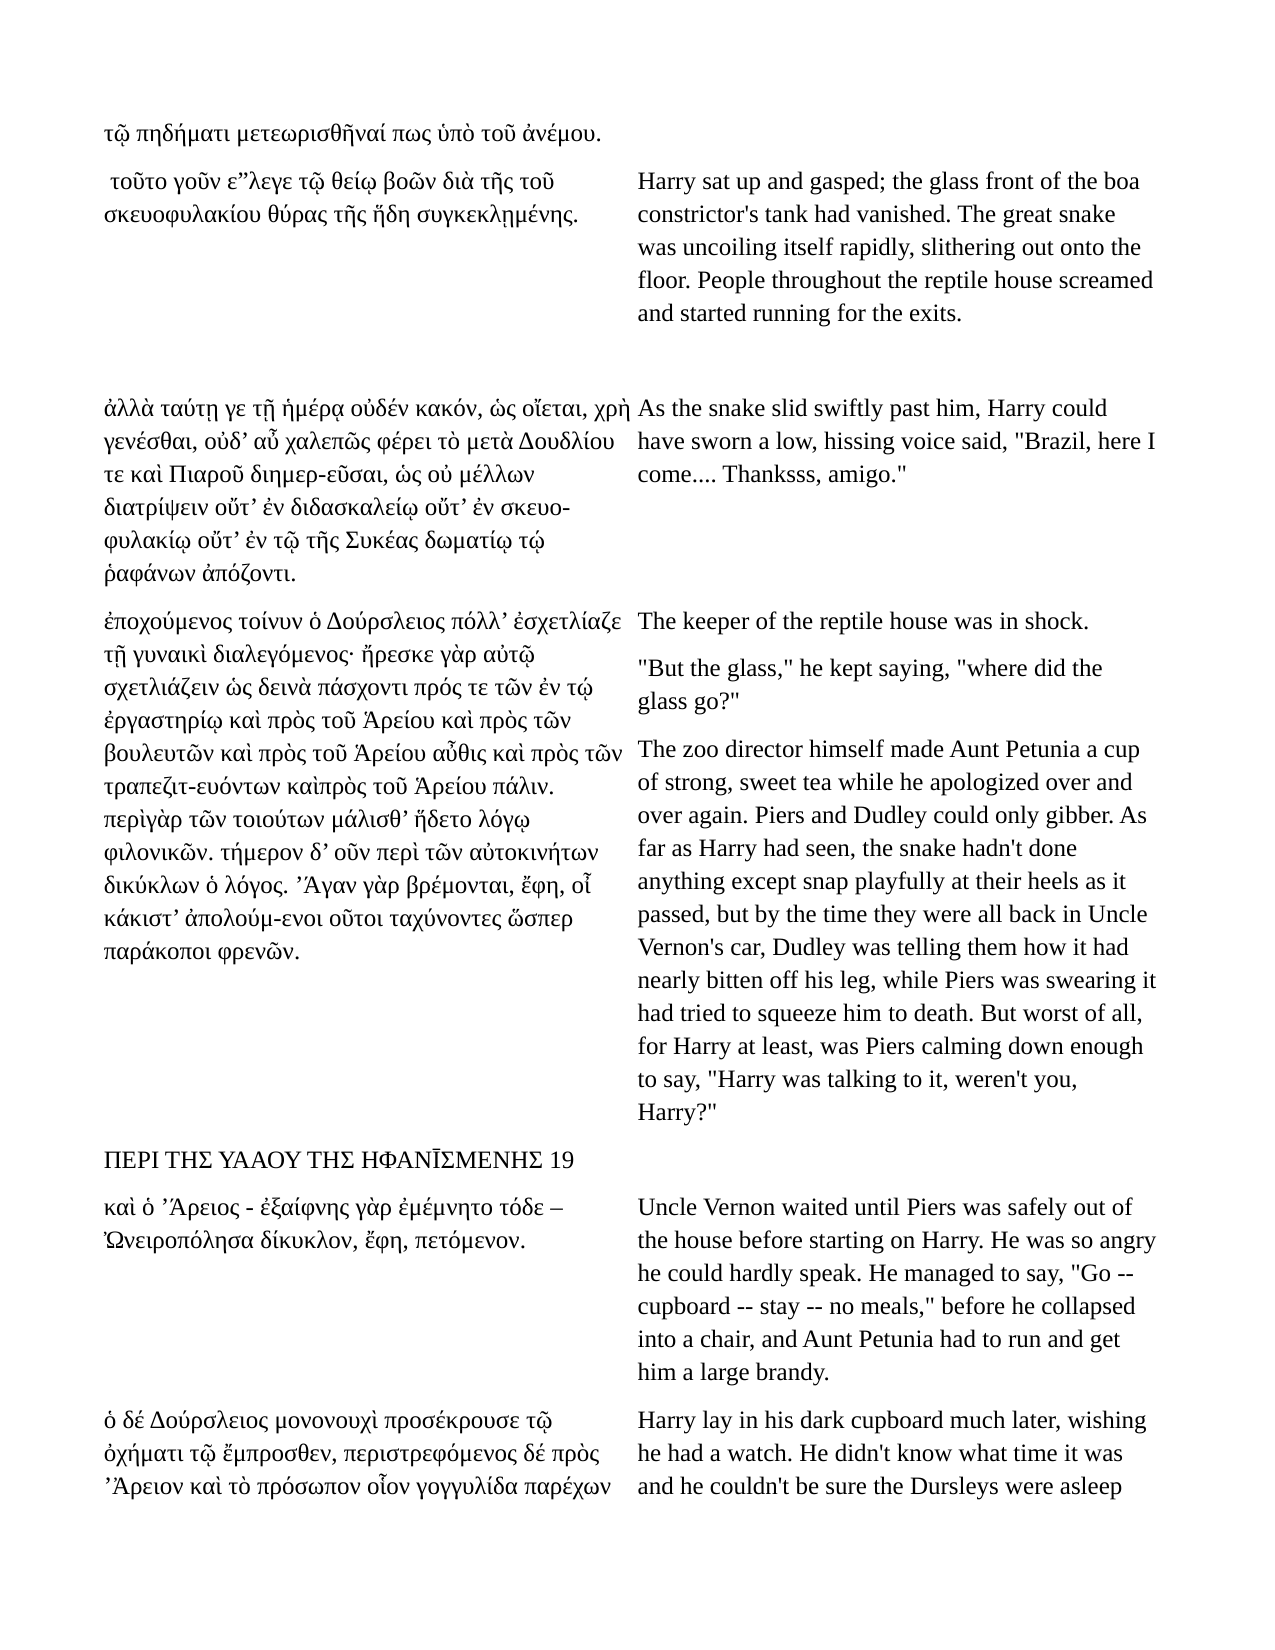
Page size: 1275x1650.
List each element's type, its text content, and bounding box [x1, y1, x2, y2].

table_cell τῷ πηδήματι μετεωρισθῆναί πως ὑπὸ τοῦ ἀνέμου. [104, 118, 637, 166]
table_cell [104, 345, 637, 393]
table_cell καὶ ὁ ’Άρειος - ἐξαίφνης γὰρ ἐμέμνητο τόδε – Ὠνειροπόλησα δίκυκλον, ἔφη, πετόμενον. [104, 1193, 637, 1405]
table_cell τοῦτο γοῦν ε”λεγε τῷ θείῳ βοῶν διὰ τῆς τοῦ σκευοφυλακίου θύρας τῆς ἥδη συγκεκλῃμένης. [104, 166, 637, 345]
table_cell Uncle Vernon waited until Piers was safely out of the house before starting on Harry. He was so angry he could hardly speak. He managed to say, "Go -- cupboard -- stay -- no meals," before he collapsed into a chair, and Aunt Petunia had to run and get him a large brandy. [638, 1193, 1157, 1405]
table_cell [638, 345, 1157, 393]
table_cell [638, 118, 1157, 166]
table_cell As the snake slid swiftly past him, Harry could have sworn a low, hissing voice said, "Brazil, here I come.... Thanksss, amigo." [638, 393, 1157, 606]
table_cell Harry lay in his dark cupboard much later, wishing he had a watch. He didn't know what time it was and he couldn't be sure the Dursleys were asleep [638, 1405, 1157, 1500]
table_cell ὁ δέ Δούρσλειος μονονουχὶ προσέκρουσε τῷ ὀχήματι τῷ ἔμπροσθεν, περιστρεφόμενος δέ πρὸς ’Ἀρειον καὶ τὸ πρόσωπον οἷον γογγυλίδα παρέχων [104, 1405, 637, 1500]
table_cell ἐποχούμενος τοίνυν ὁ Δούρσλειος πόλλ’ ἐσχετλίαζε τῇ γυναικὶ διαλεγόμενος· ἤρεσκε γὰρ αὐτῷ σχετλιάζειν ὡς δεινὰ πάσχοντι πρός τε τῶν ἐν τῴ ἐργαστηρίῳ καὶ πρὸς τοῦ Ἁρείου καὶ πρὸς τῶν βουλευτῶν καὶ πρὸς τοῦ Ἁρείου αὖθις καὶ πρὸς τῶν τραπεζιτ-ευόντων καὶπρὸς τοῦ Ἁρείου πάλιν. περὶγὰρ τῶν τοιούτων μάλισθ’ ἥδετο λόγῳ φιλονικῶν. τήμερον δ’ οῦν περὶ τῶν αὐτοκινήτων δικύκλων ὁ λόγος. ’Άγαν γὰρ βρέμονται, ἔφη, οἶ κάκιστ’ ἀπολούμ-ενοι οῦτοι ταχύνοντες ὥσπερ παράκοποι φρενῶν. [104, 606, 637, 1145]
table_cell Harry sat up and gasped; the glass front of the boa constrictor's tank had vanished. The great snake was uncoiling itself rapidly, slithering out onto the floor. People throughout the reptile house screamed and started running for the exits. [638, 166, 1157, 345]
table_cell [638, 1145, 1157, 1192]
table_cell ΠΕΡΙ ΤΗΣ ΥΑΑΟΥ ΤΗΣ ΗΦΑΝῙΣΜΕΝΗΣ 19 [104, 1145, 637, 1192]
table_cell The keeper of the reptile house was in shock. "But the glass," he kept saying, "where did the glass go?" The zoo director himself made Aunt Petunia a cup of strong, sweet tea while he apologized over and over again. Piers and Dudley could only gibber. As far as Harry had seen, the snake hadn't done anything except snap playfully at their heels as it passed, but by the time they were all back in Uncle Vernon's car, Dudley was telling them how it had nearly bitten off his leg, while Piers was swearing it had tried to squeeze him to death. But worst of all, for Harry at least, was Piers calming down enough to say, "Harry was talking to it, weren't you, Harry?" [638, 606, 1157, 1145]
table_cell ἀλλὰ ταύτῃ γε τῇ ἡμέρᾳ οὐδέν κακόν, ὡς οἴεται, χρὴ γενέσθαι, οὐδ’ αὖ χαλεπῶς φέρει τὸ μετὰ Δουδλίου τε καὶ Πιαροῦ διημερ-εῦσαι, ὡς οὐ μέλλων διατρίψειν οὔτ’ ἐν διδασκαλείῳ οὔτ’ ἐν σκευο-φυλακίῳ οὔτ’ ἐν τῷ τῆς Συκέας δωματίῳ τῴ ῥαφάνων ἀπόζοντι. [104, 393, 637, 606]
